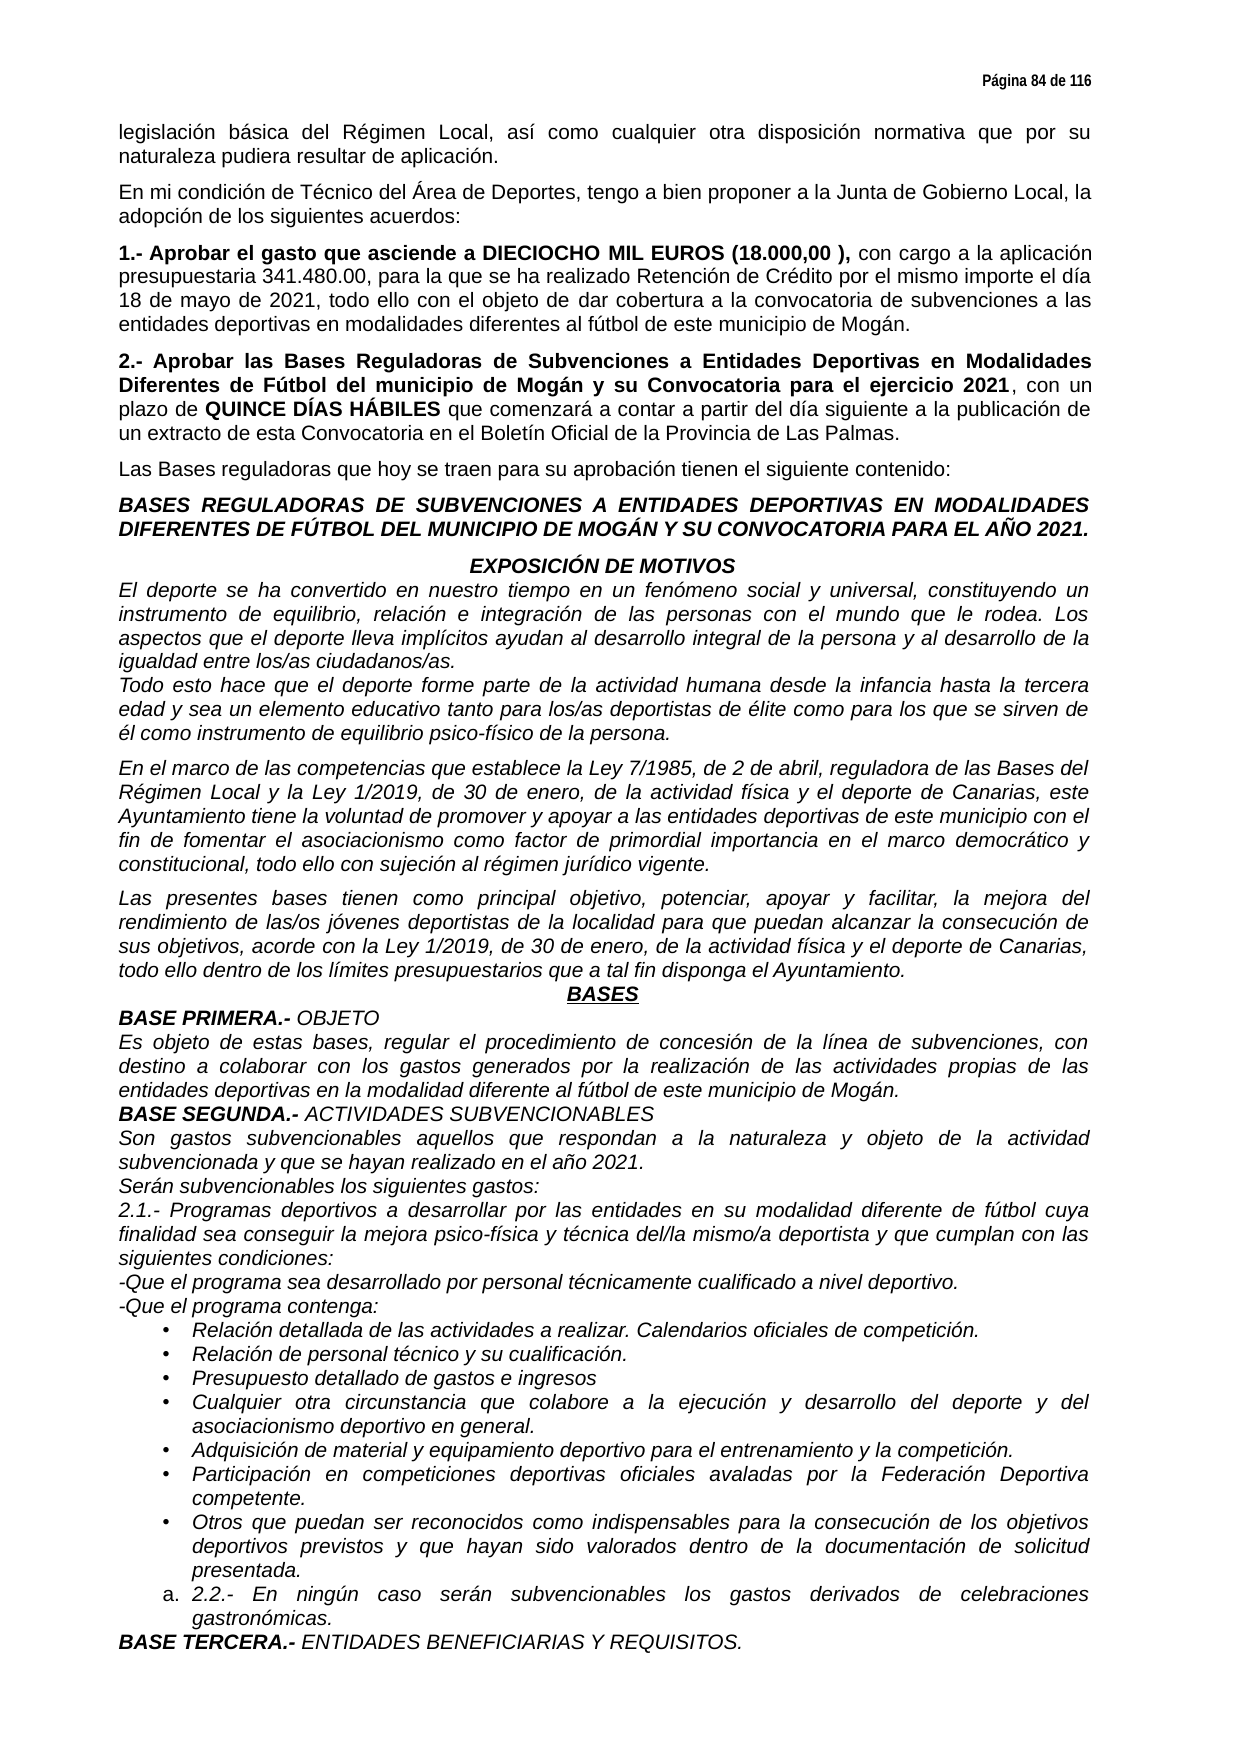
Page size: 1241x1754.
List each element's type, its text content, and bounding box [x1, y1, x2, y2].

text Las Bases reguladoras que hoy se traen para su aprobación tienen el siguiente contenido: [118, 457, 1092, 481]
text Todo esto hace que el deporte forme parte de la actividad humana desde la infancia hasta la tercera edad y sea un elemento educativo tanto para los/as deportistas de élite como para los que se sirven de él como instrumento de equilibrio psico-físico de la persona. [118, 673, 1092, 745]
text -Que el programa contenga: [118, 1293, 1092, 1317]
text Las presentes bases tienen como principal objetivo, potenciar, apoyar y facilitar, la mejora del rendimiento de las/os jóvenes deportistas de la localidad para que puedan alcanzar la consecución de sus objetivos, acorde con la Ley 1/2019, de 30 de enero, de la actividad física y el deporte de Canarias, todo ello dentro de los límites presupuestarios que a tal fin disponga el Ayuntamiento. [118, 886, 1092, 982]
list 2.2.- En ningún caso serán subvencionables los gastos derivados de celebraciones gastronómicas. [162, 1582, 1092, 1629]
list Otros que puedan ser reconocidos como indispensables para la consecución de los objetivos deportivos previstos y que hayan sido valorados dentro de la documentación de solicitud presentada. [162, 1510, 1092, 1582]
text BASE PRIMERA.- OBJETO [118, 1006, 1092, 1030]
text legislación básica del Régimen Local, así como cualquier otra disposición normativa que por su naturaleza pudiera resultar de aplicación. [118, 120, 1092, 168]
text Serán subvencionables los siguientes gastos: [118, 1174, 1092, 1198]
text -Que el programa sea desarrollado por personal técnicamente cualificado a nivel deportivo. [118, 1269, 1092, 1293]
text Son gastos subvencionables aquellos que respondan a la naturaleza y objeto de la actividad subvencionada y que se hayan realizado en el año 2021. [118, 1126, 1092, 1174]
text BASE SEGUNDA.- ACTIVIDADES SUBVENCIONABLES [118, 1102, 1092, 1126]
text 2.- Aprobar las Bases Reguladoras de Subvenciones a Entidades Deportivas en Modalidades Diferentes de Fútbol del municipio de Mogán y su Convocatoria para el ejercicio 2021, con un plazo de QUINCE DÍAS HÁBILES que comenzará a contar a partir del día siguiente a la publicación de un extracto de esta Convocatoria en el Boletín Oficial de la Provincia de Las Palmas. [118, 348, 1092, 444]
text EXPOSICIÓN DE MOTIVOS [118, 553, 1092, 577]
list Adquisición de material y equipamiento deportivo para el entrenamiento y la competición. [162, 1438, 1092, 1462]
list Participación en competiciones deportivas oficiales avaladas por la Federación Deportiva competente. [162, 1462, 1092, 1510]
list Relación detallada de las actividades a realizar. Calendarios oficiales de competición. [162, 1317, 1092, 1341]
list Cualquier otra circunstancia que colabore a la ejecución y desarrollo del deporte y del asociacionismo deportivo en general. [162, 1389, 1092, 1438]
text Es objeto de estas bases, regular el procedimiento de concesión de la línea de subvenciones, con destino a colaborar con los gastos generados por la realización de las actividades propias de las entidades deportivas en la modalidad diferente al fútbol de este municipio de Mogán. [118, 1030, 1092, 1102]
text 1.- Aprobar el gasto que asciende a DIECIOCHO MIL EUROS (18.000,00 ), con cargo a la aplicación presupuestaria 341.480.00, para la que se ha realizado Retención de Crédito por el mismo importe el día 18 de mayo de 2021, todo ello con el objeto de dar cobertura a la convocatoria de subvenciones a las entidades deportivas en modalidades diferentes al fútbol de este municipio de Mogán. [118, 240, 1092, 336]
text El deporte se ha convertido en nuestro tiempo en un fenómeno social y universal, constituyendo un instrumento de equilibrio, relación e integración de las personas con el mundo que le rodea. Los aspectos que el deporte lleva implícitos ayudan al desarrollo integral de la persona y al desarrollo de la igualdad entre los/as ciudadanos/as. [118, 577, 1092, 673]
text BASES [118, 982, 1092, 1006]
text En mi condición de Técnico del Área de Deportes, tengo a bien proponer a la Junta de Gobierno Local, la adopción de los siguientes acuerdos: [118, 180, 1092, 228]
text BASE TERCERA.- ENTIDADES BENEFICIARIAS Y REQUISITOS. [118, 1629, 1092, 1653]
list Presupuesto detallado de gastos e ingresos [162, 1366, 1092, 1389]
list Relación de personal técnico y su cualificación. [162, 1341, 1092, 1366]
text 2.1.- Programas deportivos a desarrollar por las entidades en su modalidad diferente de fútbol cuya finalidad sea conseguir la mejora psico-física y técnica del/la mismo/a deportista y que cumplan con las siguientes condiciones: [118, 1198, 1092, 1269]
text BASES REGULADORAS DE SUBVENCIONES A ENTIDADES DEPORTIVAS EN MODALIDADES DIFERENTES DE FÚTBOL DEL MUNICIPIO DE MOGÁN Y SU CONVOCATORIA PARA EL AÑO 2021. [118, 493, 1092, 541]
text En el marco de las competencias que establece la Ley 7/1985, de 2 de abril, reguladora de las Bases del Régimen Local y la Ley 1/2019, de 30 de enero, de la actividad física y el deporte de Canarias, este Ayuntamiento tiene la voluntad de promover y apoyar a las entidades deportivas de este municipio con el fin de fomentar el asociacionismo como factor de primordial importancia en el marco democrático y constitucional, todo ello con sujeción al régimen jurídico vigente. [118, 756, 1092, 876]
